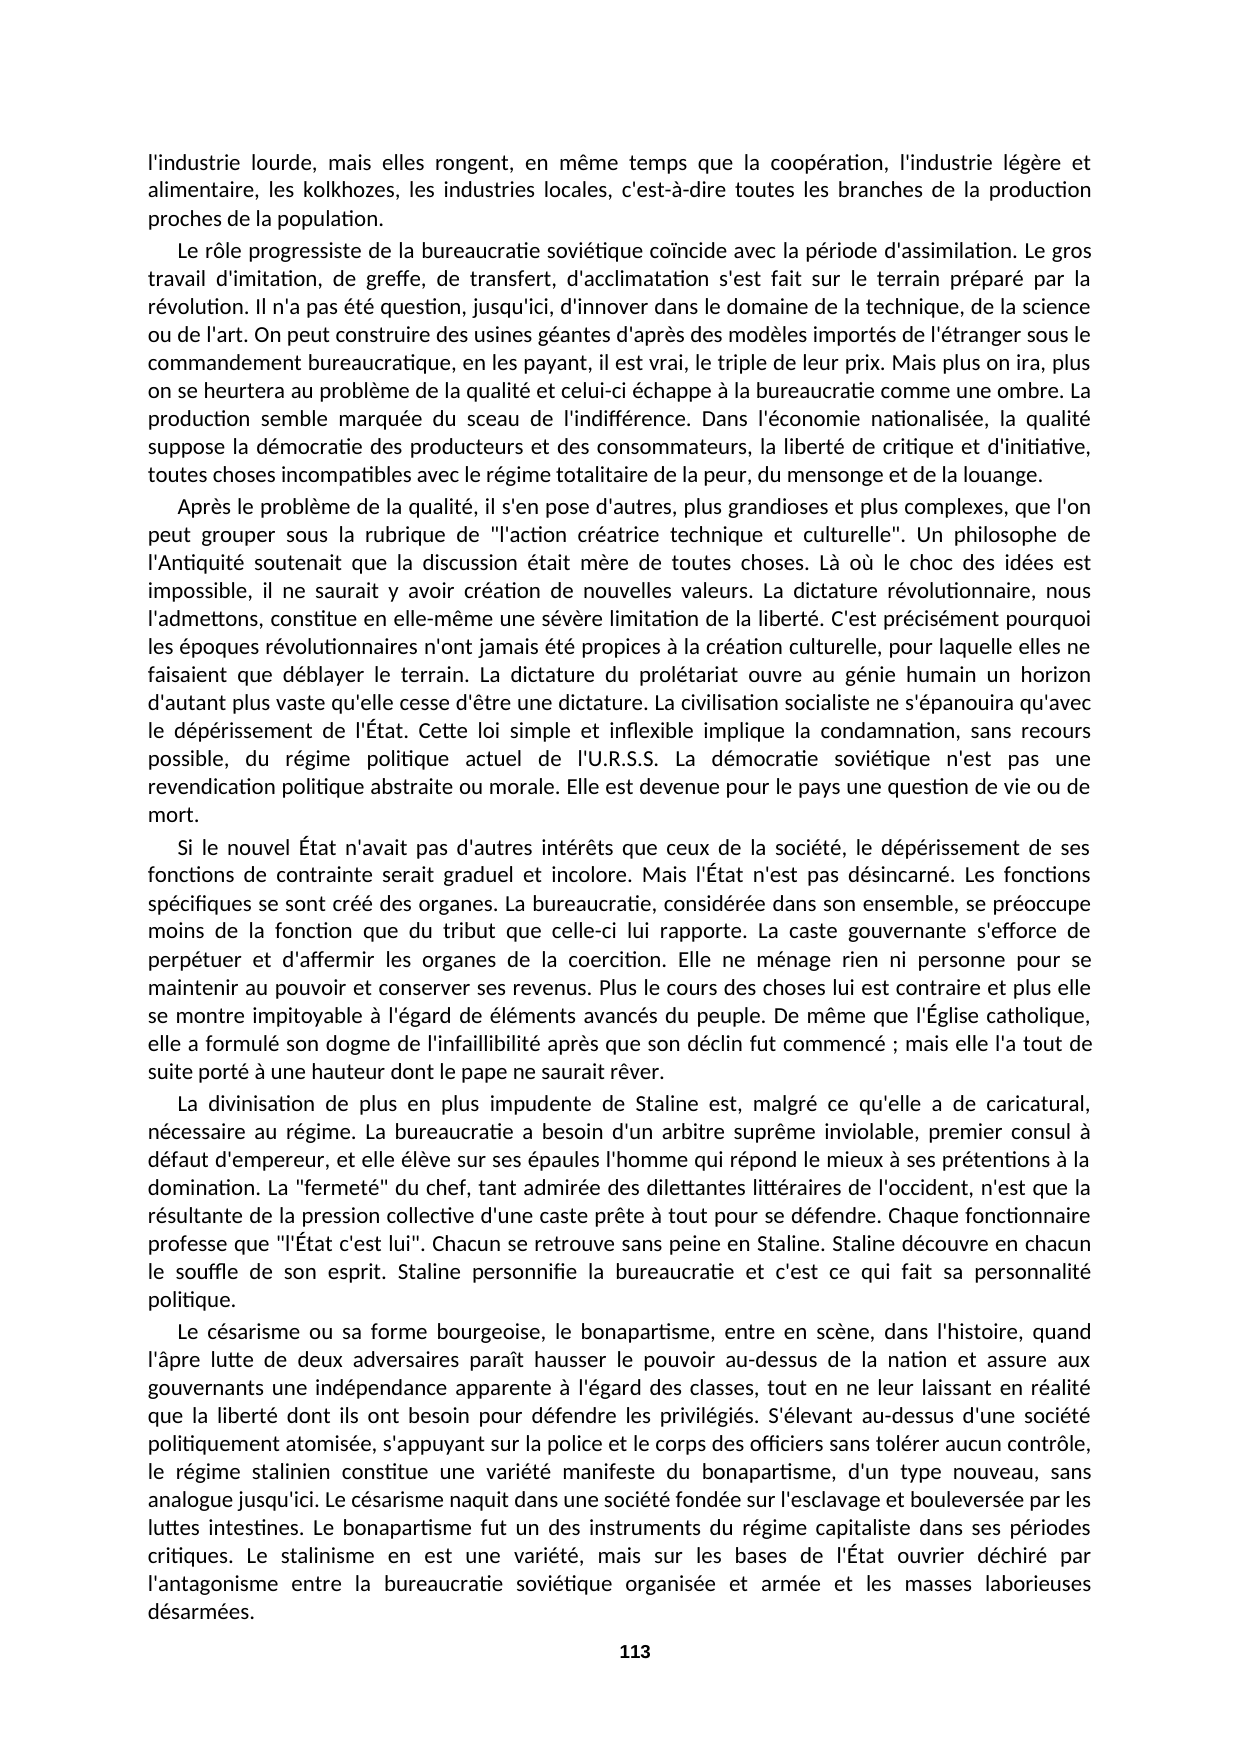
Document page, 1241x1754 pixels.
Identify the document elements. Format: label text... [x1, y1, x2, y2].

text Après le problème de la qualité, il s'en pose d'autres, plus grandioses et plus complexes, que l'on peut grouper sous la rubrique de "l'action créatrice technique et culturelle". Un philosophe de l'Antiquité soutenait que la discussion était mère de toutes choses. Là où le choc des idées est impossible, il ne saurait y avoir création de nouvelles valeurs. La dictature révolutionnaire, nous l'admettons, constitue en elle-même une sévère limitation de la liberté. C'est précisément pourquoi les époques révolutionnaires n'ont jamais été propices à la création culturelle, pour laquelle elles ne faisaient que déblayer le terrain. La dictature du prolétariat ouvre au génie humain un horizon d'autant plus vaste qu'elle cesse d'être une dictature. La civilisation socialiste ne s'épanouira qu'avec le dépérissement de l'État. Cette loi simple et inflexible implique la condamnation, sans recours possible, du régime politique actuel de l'U.R.S.S. La démocratie soviétique n'est pas une revendication politique abstraite ou morale. Elle est devenue pour le pays une question de vie ou de mort. [148, 492, 1093, 828]
text Le césarisme ou sa forme bourgeoise, le bonapartisme, entre en scène, dans l'histoire, quand l'âpre lutte de deux adversaires paraît hausser le pouvoir au-dessus de la nation et assure aux gouvernants une indépendance apparente à l'égard des classes, tout en ne leur laissant en réalité que la liberté dont ils ont besoin pour défendre les privilégiés. S'élevant au-dessus d'une société politiquement atomisée, s'appuyant sur la police et le corps des officiers sans tolérer aucun contrôle, le régime stalinien constitue une variété manifeste du bonapartisme, d'un type nouveau, sans analogue jusqu'ici. Le césarisme naquit dans une société fondée sur l'esclavage et bouleversée par les luttes intestines. Le bonapartisme fut un des instruments du régime capitaliste dans ses périodes critiques. Le stalinisme en est une variété, mais sur les bases de l'État ouvrier déchiré par l'antagonisme entre la bureaucratie soviétique organisée et armée et les masses laborieuses désarmées. [148, 1317, 1093, 1626]
text Le rôle progressiste de la bureaucratie soviétique coïncide avec la période d'assimilation. Le gros travail d'imitation, de greffe, de transfert, d'acclimatation s'est fait sur le terrain préparé par la révolution. Il n'a pas été question, jusqu'ici, d'innover dans le domaine de la technique, de la science ou de l'art. On peut construire des usines géantes d'après des modèles importés de l'étranger sous le commandement bureaucratique, en les payant, il est vrai, le triple de leur prix. Mais plus on ira, plus on se heurtera au problème de la qualité et celui-ci échappe à la bureaucratie comme une ombre. La production semble marquée du sceau de l'indifférence. Dans l'économie nationalisée, la qualité suppose la démocratie des producteurs et des consommateurs, la liberté de critique et d'initiative, toutes choses incompatibles avec le régime totalitaire de la peur, du mensonge et de la louange. [148, 236, 1093, 488]
text l'industrie lourde, mais elles rongent, en même temps que la coopération, l'industrie légère et alimentaire, les kolkhozes, les industries locales, c'est-à-dire toutes les branches de la production proches de la population. [148, 148, 1093, 232]
text Si le nouvel État n'avait pas d'autres intérêts que ceux de la société, le dépérissement de ses fonctions de contrainte serait graduel et incolore. Mais l'État n'est pas désincarné. Les fonctions spécifiques se sont créé des organes. La bureaucratie, considérée dans son ensemble, se préoccupe moins de la fonction que du tribut que celle-ci lui rapporte. La caste gouvernante s'efforce de perpétuer et d'affermir les organes de la coercition. Elle ne ménage rien ni personne pour se maintenir au pouvoir et conserver ses revenus. Plus le cours des choses lui est contraire et plus elle se montre impitoyable à l'égard de éléments avancés du peuple. De même que l'Église catholique, elle a formulé son dogme de l'infaillibilité après que son déclin fut commencé ; mais elle l'a tout de suite porté à une hauteur dont le pape ne saurait rêver. [148, 833, 1093, 1085]
text La divinisation de plus en plus impudente de Staline est, malgré ce qu'elle a de caricatural, nécessaire au régime. La bureaucratie a besoin d'un arbitre suprême inviolable, premier consul à défaut d'empereur, et elle élève sur ses épaules l'homme qui répond le mieux à ses prétentions à la domination. La "fermeté" du chef, tant admirée des dilettantes littéraires de l'occident, n'est que la résultante de la pression collective d'une caste prête à tout pour se défendre. Chaque fonctionnaire professe que "l'État c'est lui". Chacun se retrouve sans peine en Staline. Staline découvre en chacun le souffle de son esprit. Staline personnifie la bureaucratie et c'est ce qui fait sa personnalité politique. [148, 1089, 1093, 1313]
